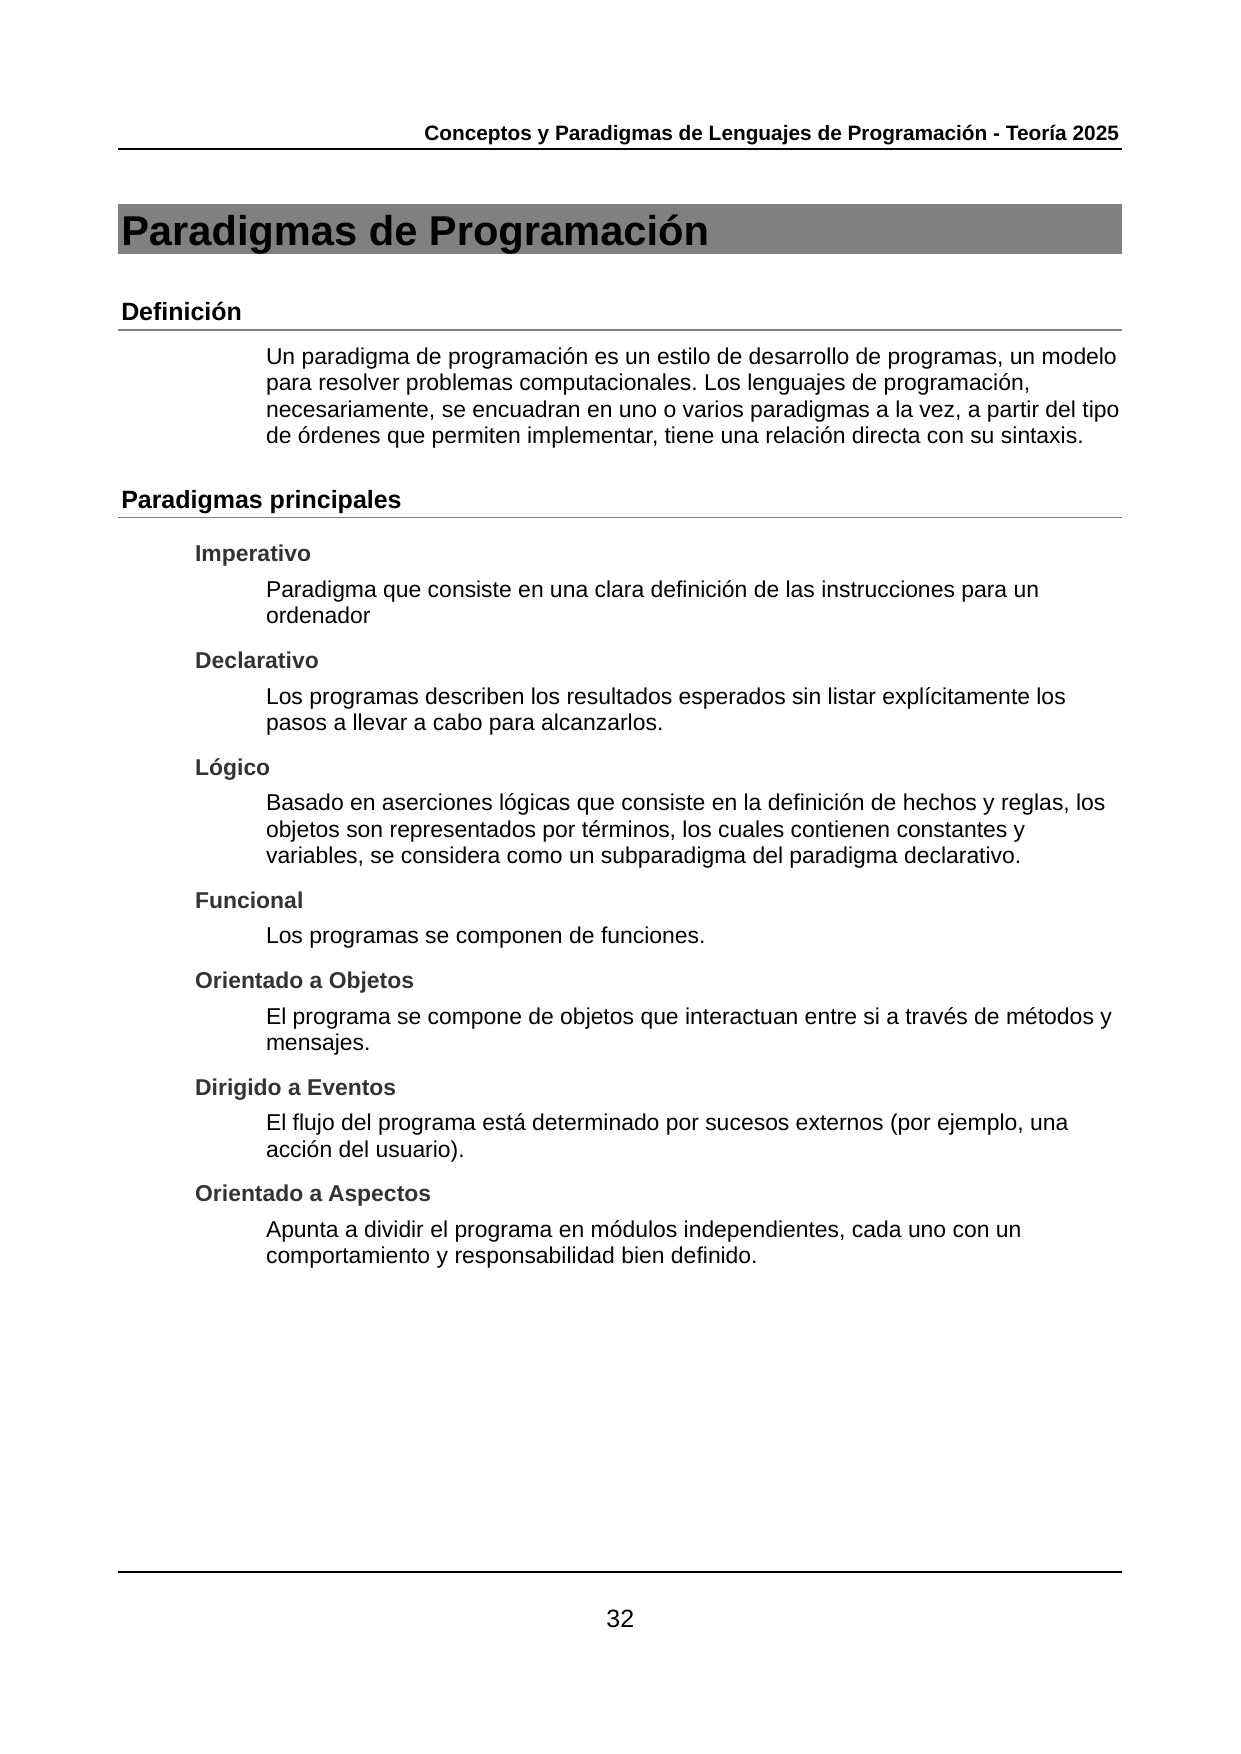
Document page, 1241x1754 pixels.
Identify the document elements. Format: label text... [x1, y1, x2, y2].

text Basado en aserciones lógicas que consiste en la definición de hechos y reglas, los objetos son representados por términos, los cuales contienen constantes y variables, se considera como un subparadigma del paradigma declarativo. [266, 789, 1122, 868]
subtitle Definición [118, 294, 1122, 329]
text Los programas describen los resultados esperados sin listar explícitamente los pasos a llevar a cabo para alcanzarlos. [266, 683, 1122, 735]
subtitle Paradigmas principales [118, 482, 1122, 517]
subtitle Imperativo [192, 537, 1122, 569]
subtitle Dirigido a Eventos [192, 1071, 1122, 1103]
text El programa se compone de objetos que interactuan entre si a través de métodos y mensajes. [266, 1003, 1122, 1055]
text Apunta a dividir el programa en módulos independientes, cada uno con un comportamiento y responsabilidad bien definido. [266, 1216, 1122, 1269]
text Paradigma que consiste en una clara definición de las instrucciones para un ordenador [266, 576, 1122, 629]
subtitle Orientado a Aspectos [192, 1177, 1122, 1209]
subtitle Declarativo [192, 644, 1122, 676]
text Los programas se componen de funciones. [266, 922, 1122, 949]
subtitle Lógico [192, 751, 1122, 783]
subtitle Paradigmas de Programación [118, 204, 1122, 254]
subtitle Funcional [192, 884, 1122, 916]
subtitle Orientado a Objetos [192, 964, 1122, 996]
text Un paradigma de programación es un estilo de desarrollo de programas, un modelo para resolver problemas computacionales. Los lenguajes de programación, necesariamente, se encuadran en uno o varios paradigmas a la vez, a partir del tipo de órdenes que permiten implementar, tiene una relación directa con su sintaxis. [266, 343, 1122, 448]
text El flujo del programa está determinado por sucesos externos (por ejemplo, una acción del usuario). [266, 1109, 1122, 1162]
